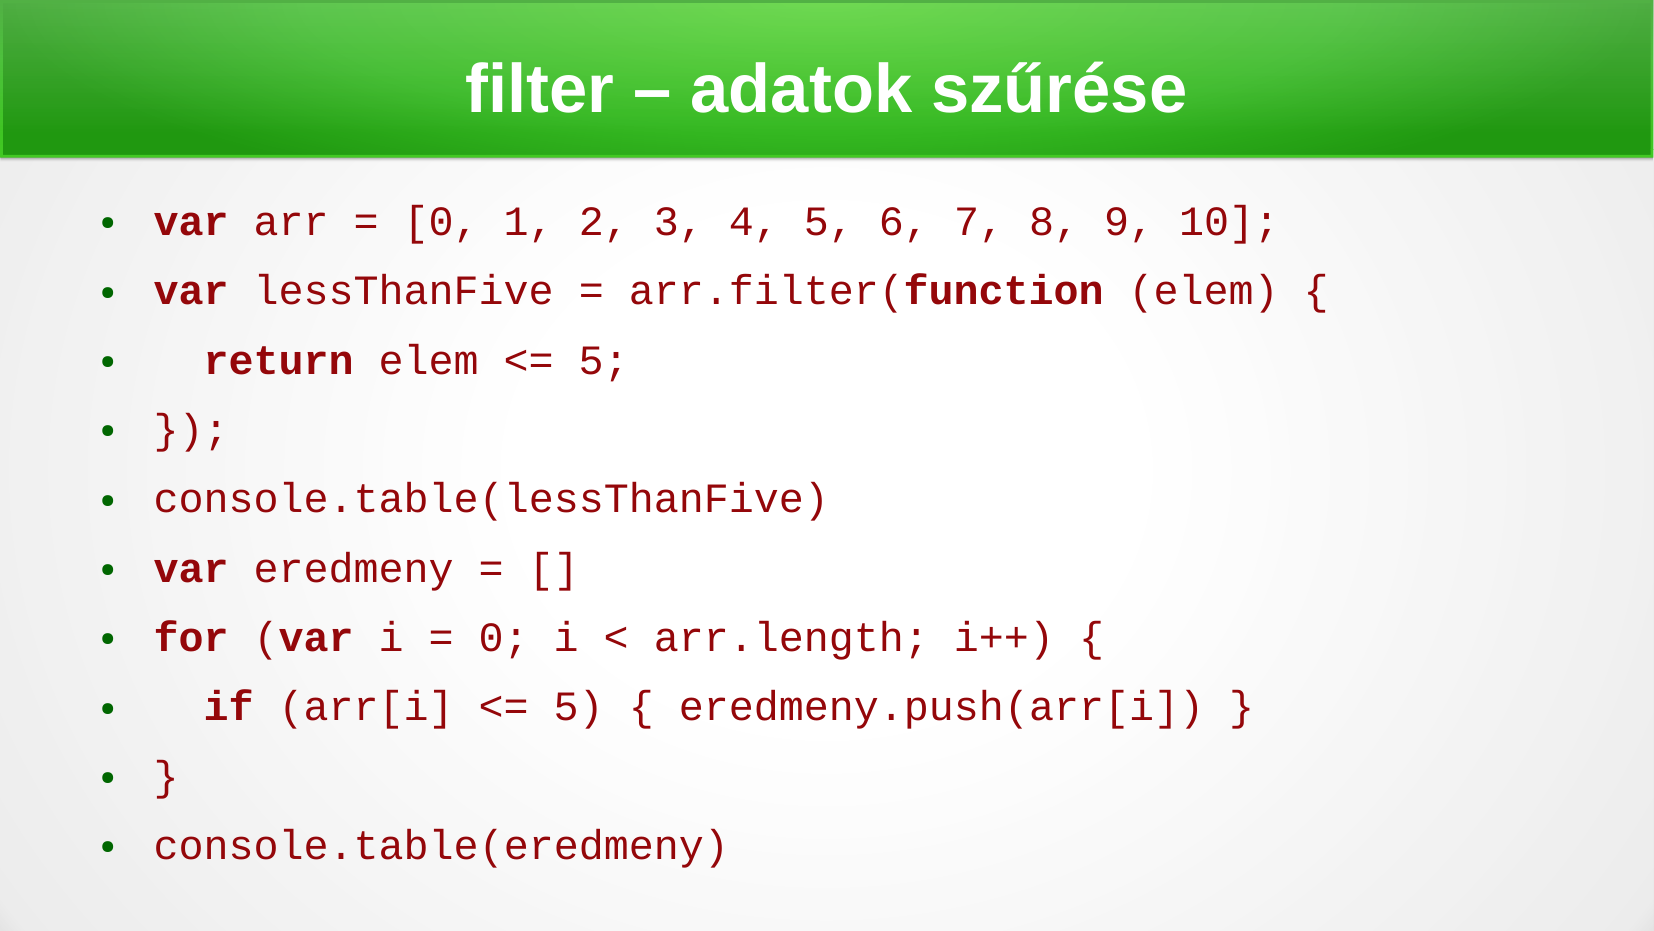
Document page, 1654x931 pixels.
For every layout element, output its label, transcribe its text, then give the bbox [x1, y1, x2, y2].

list var arr = [0, 1, 2, 3, 4, 5, 6, 7, 8, 9, 10]; var lessThanFive = arr.filter(function (elem) { return elem <= 5; }); console.table(lessThanFive) var eredmeny = [] for (var i = 0; i < arr.length; i++) { if (arr[i] <= 5) { eredmeny.push(arr[i]) } } console.table(eredmeny) [82, 200, 1571, 931]
title filter – adatok szűrése [82, 35, 1571, 142]
